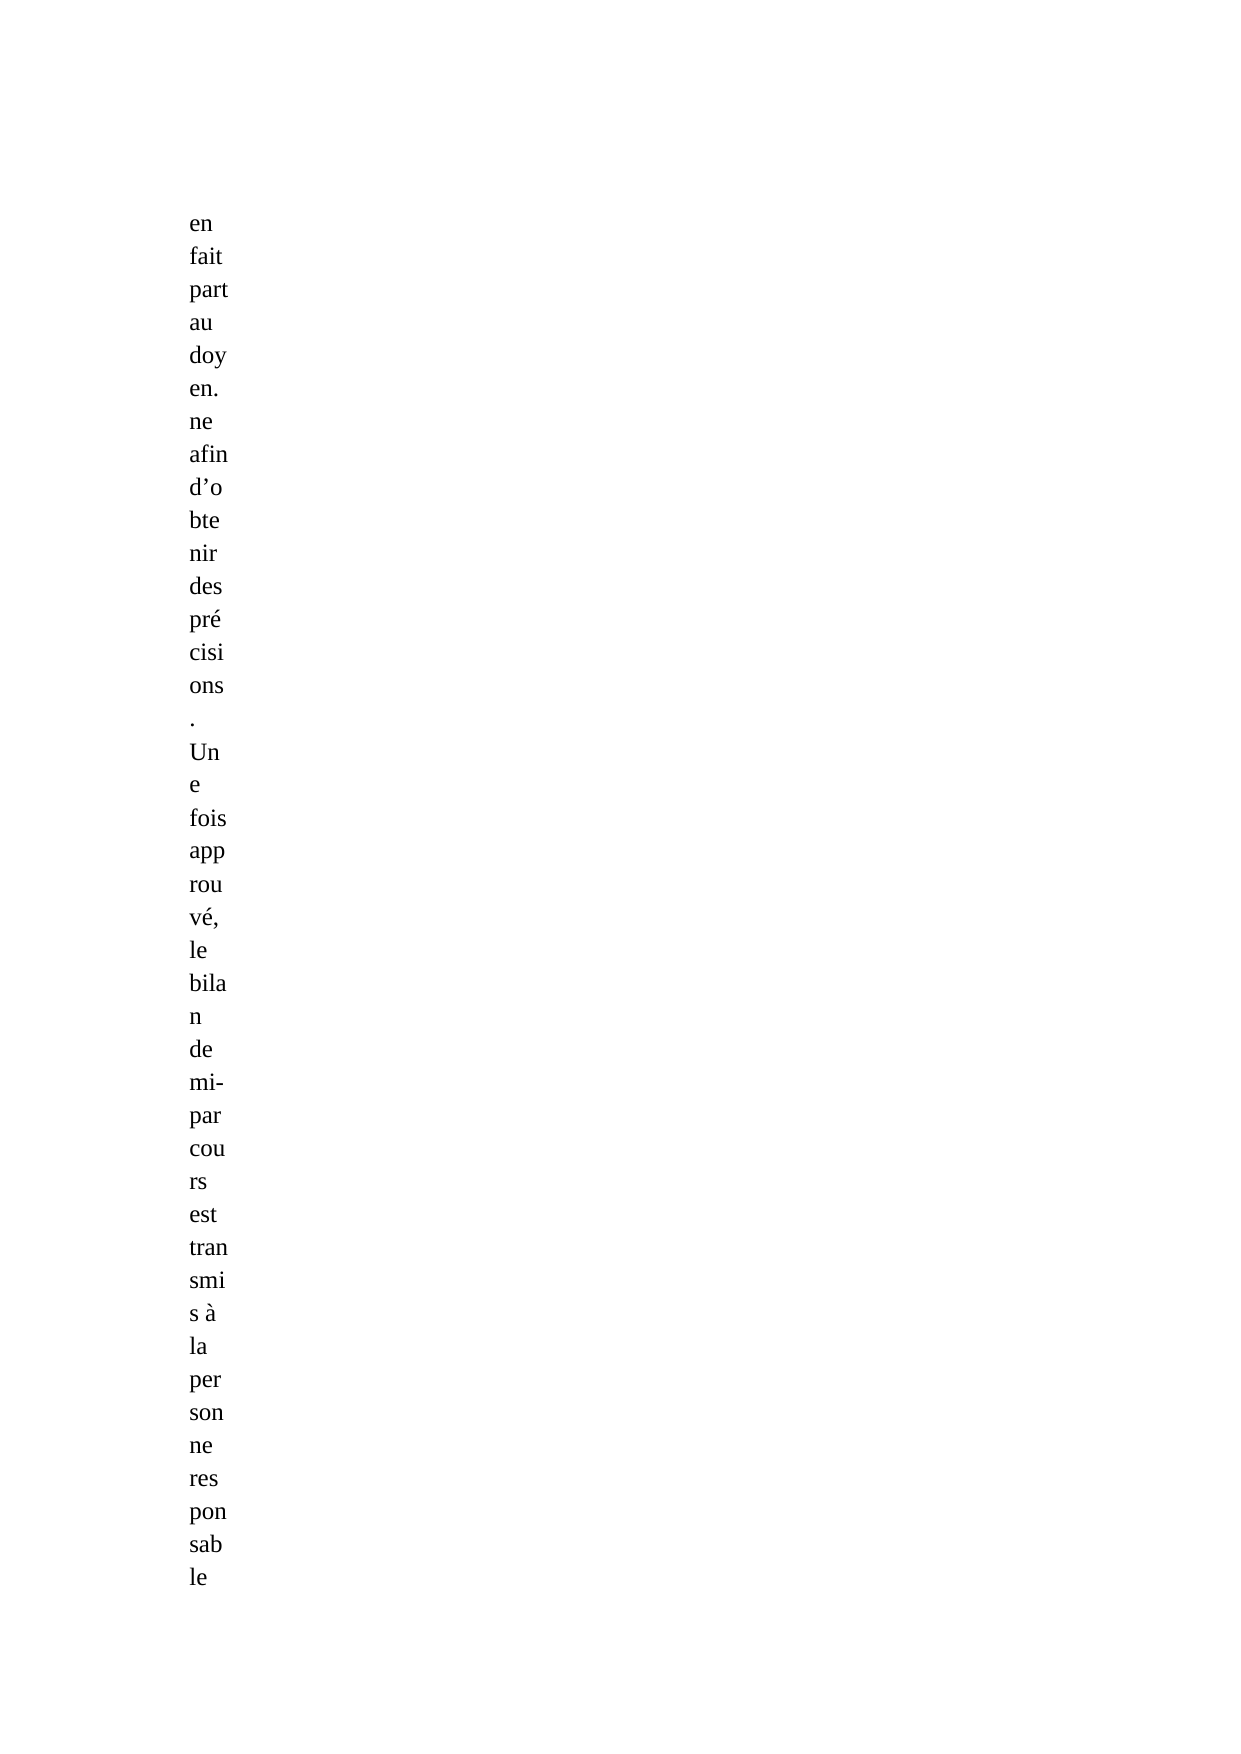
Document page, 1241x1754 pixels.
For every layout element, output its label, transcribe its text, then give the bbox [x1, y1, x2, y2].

table_cell [150, 208, 189, 1591]
table_cell en fait part au doyen.ne afin d’obtenir des précisions. Une fois approuvé, le bilan de mi-parcours est transmis à la personne responsable [189, 208, 228, 1591]
